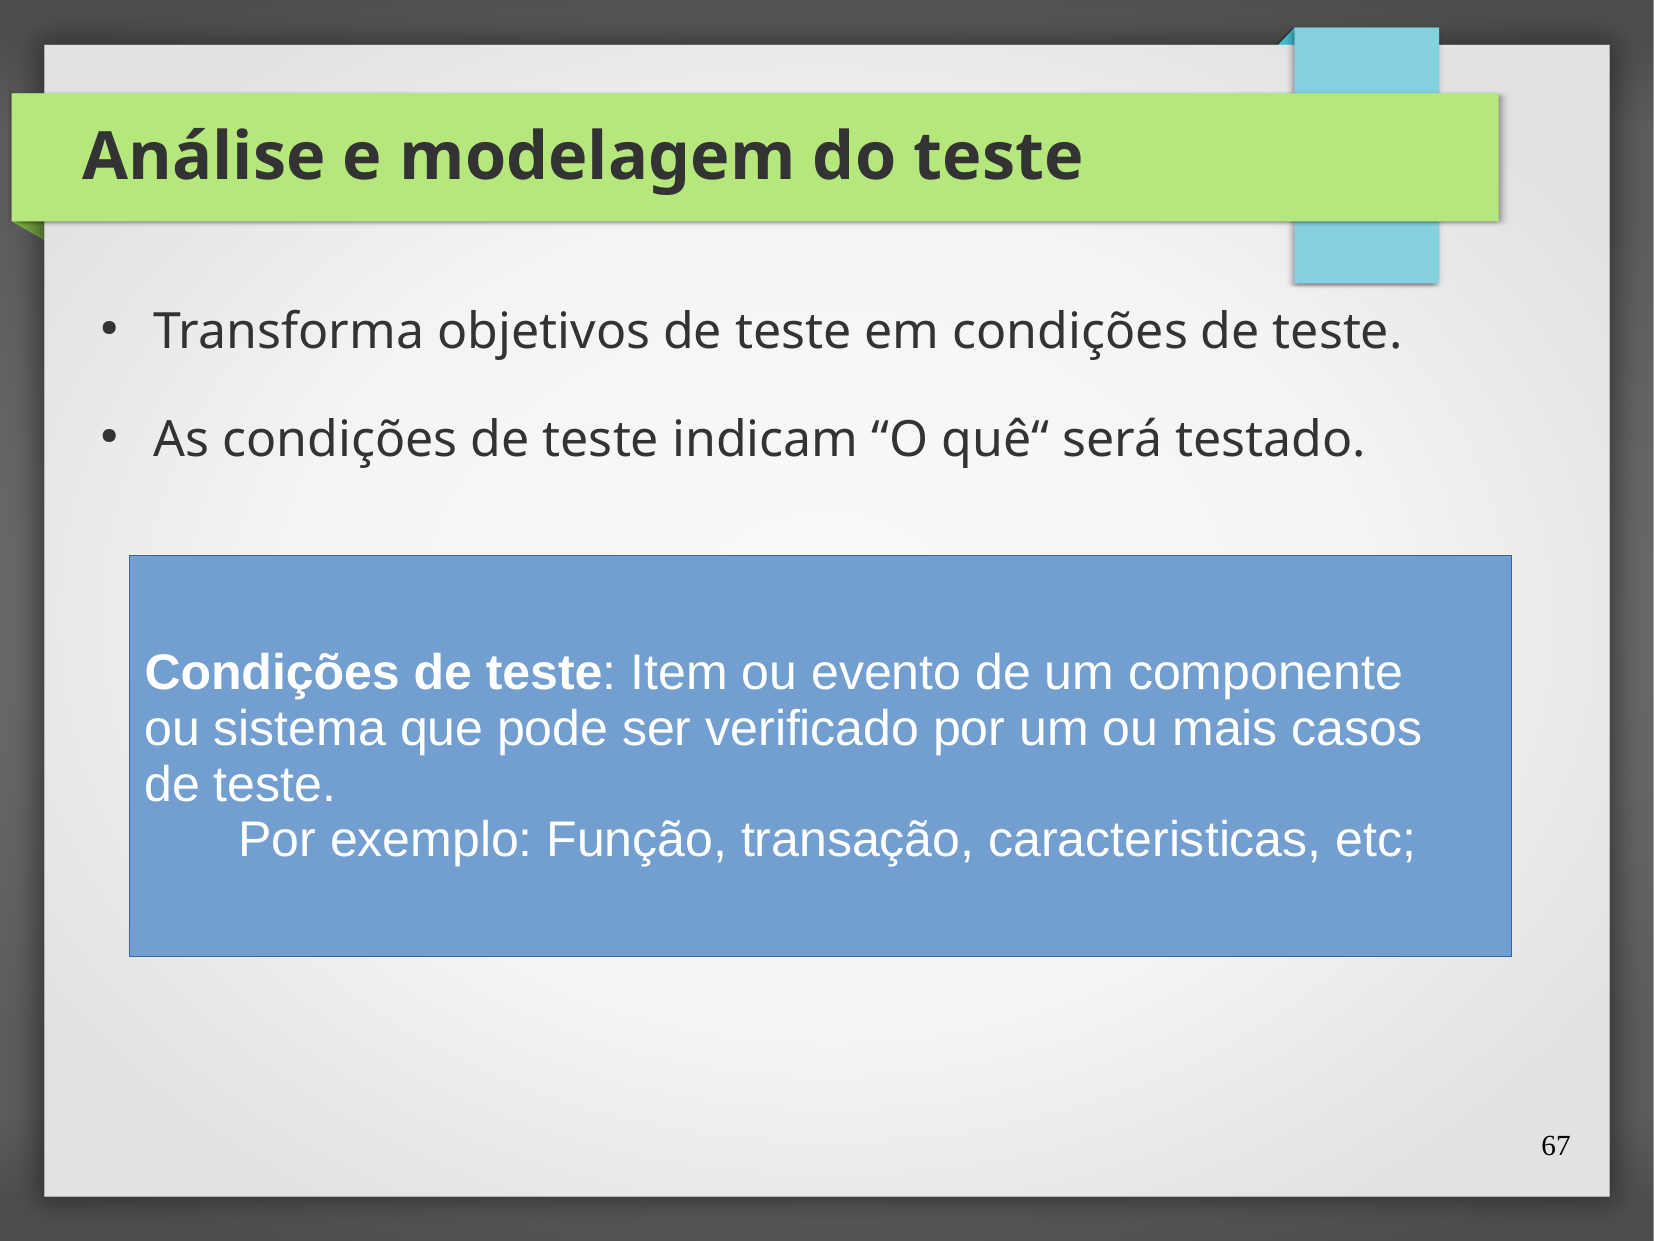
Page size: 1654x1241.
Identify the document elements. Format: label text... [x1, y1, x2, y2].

text_box Condições de teste: Item ou evento de um componente ou sistema que pode ser verificado por um ou mais casos de teste. Por exemplo: Função, transação, caracteristicas, etc; [129, 555, 1512, 957]
title Análise e modelagem do teste [82, 94, 1264, 213]
list Transforma objetivos de teste em condições de teste. As condições de teste indicam “O quê“ será testado. [82, 295, 1571, 1015]
picture [0, 0, 1654, 1241]
